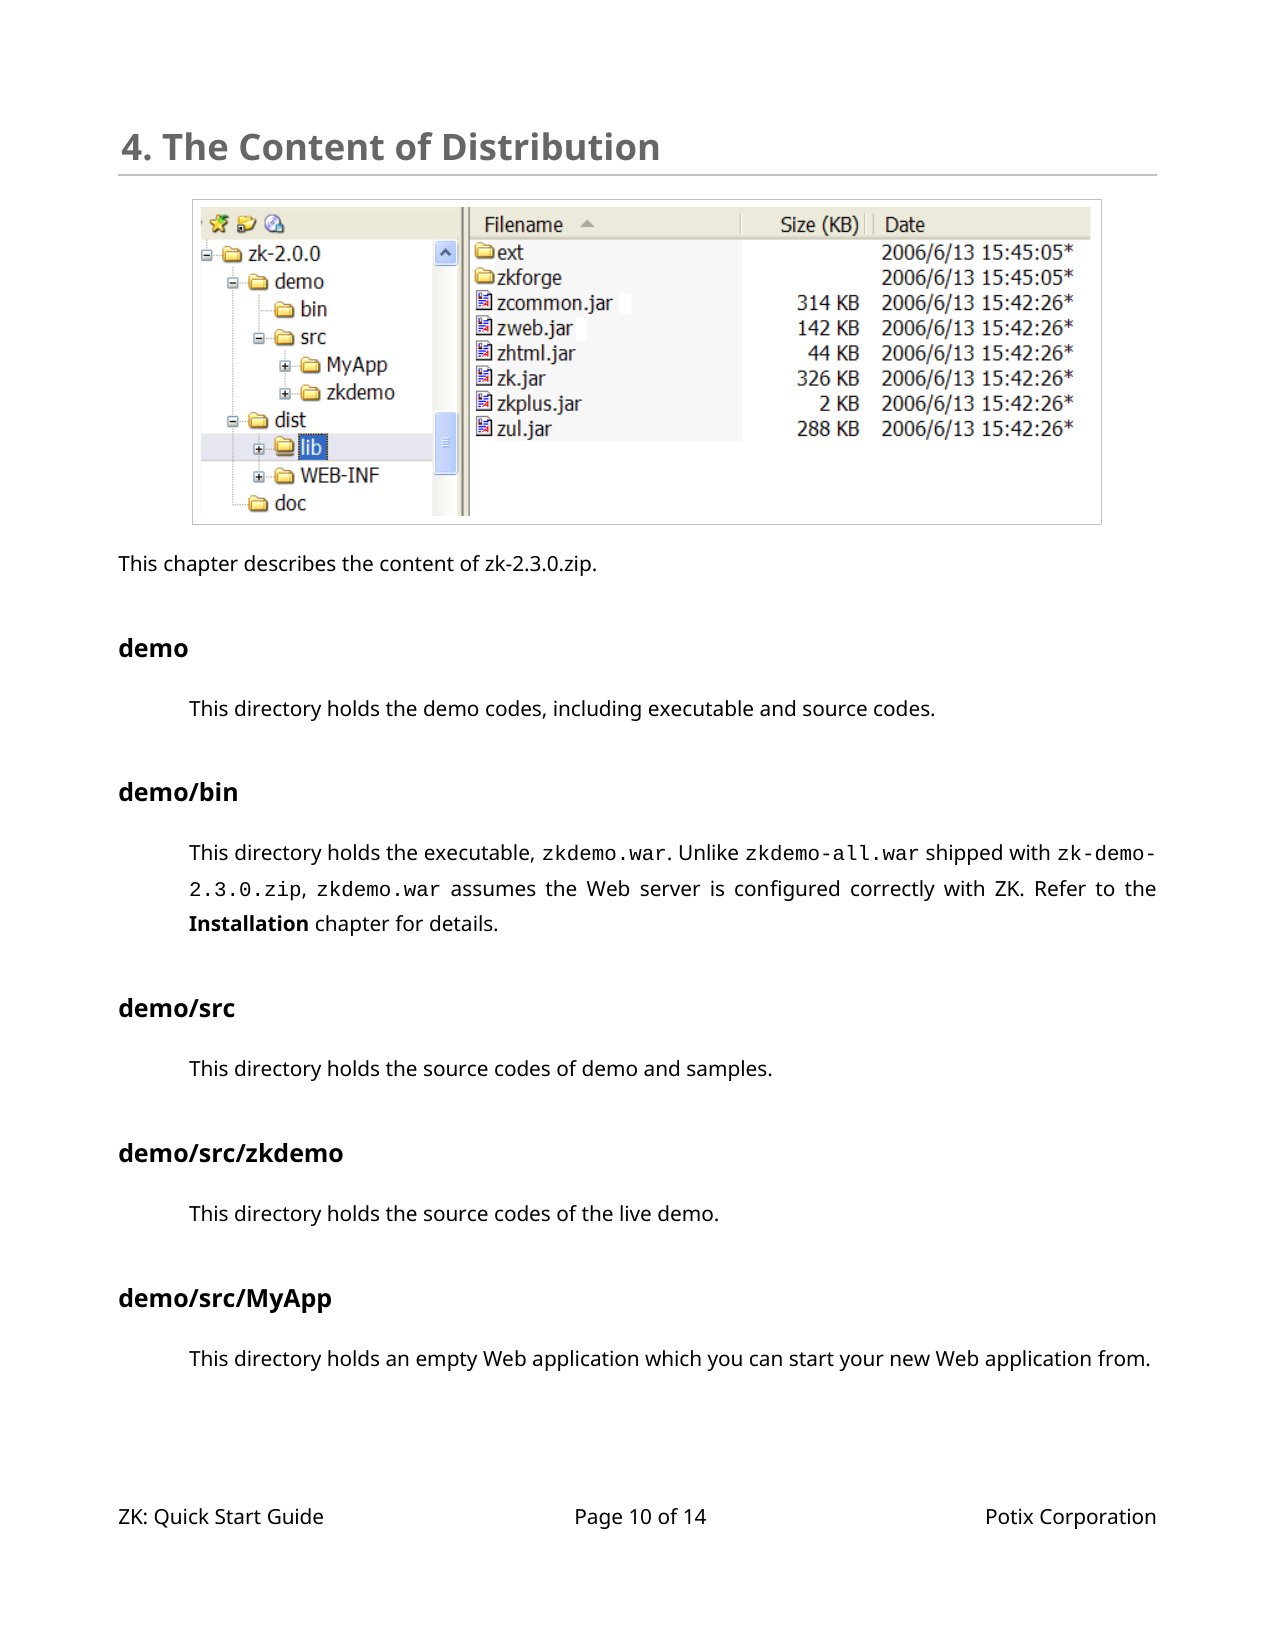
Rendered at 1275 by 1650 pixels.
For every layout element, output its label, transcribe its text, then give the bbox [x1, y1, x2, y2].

subtitle demo/bin [118, 775, 1157, 809]
text This directory holds the demo codes, including executable and source codes. [189, 694, 1157, 722]
subtitle 4. The Content of Distribution [118, 118, 1157, 174]
subtitle demo/src/zkdemo [118, 1136, 1157, 1170]
subtitle demo/src/MyApp [118, 1281, 1157, 1314]
text This directory holds the source codes of demo and samples. [189, 1054, 1157, 1083]
subtitle demo/src [118, 991, 1157, 1025]
subtitle demo [118, 630, 1157, 664]
text This directory holds the executable, zkdemo.war. Unlike zkdemo-all.war shipped with zk-demo-2.3.0.zip, zkdemo.war assumes the Web server is configured correctly with ZK. Refer to the Installation chapter for details. [189, 838, 1157, 938]
text This directory holds the source codes of the live demo. [189, 1199, 1157, 1227]
text This chapter describes the content of zk-2.3.0.zip. [118, 235, 1157, 577]
text [193, 200, 1101, 524]
text This directory holds an empty Web application which you can start your new Web application from. [189, 1344, 1157, 1372]
